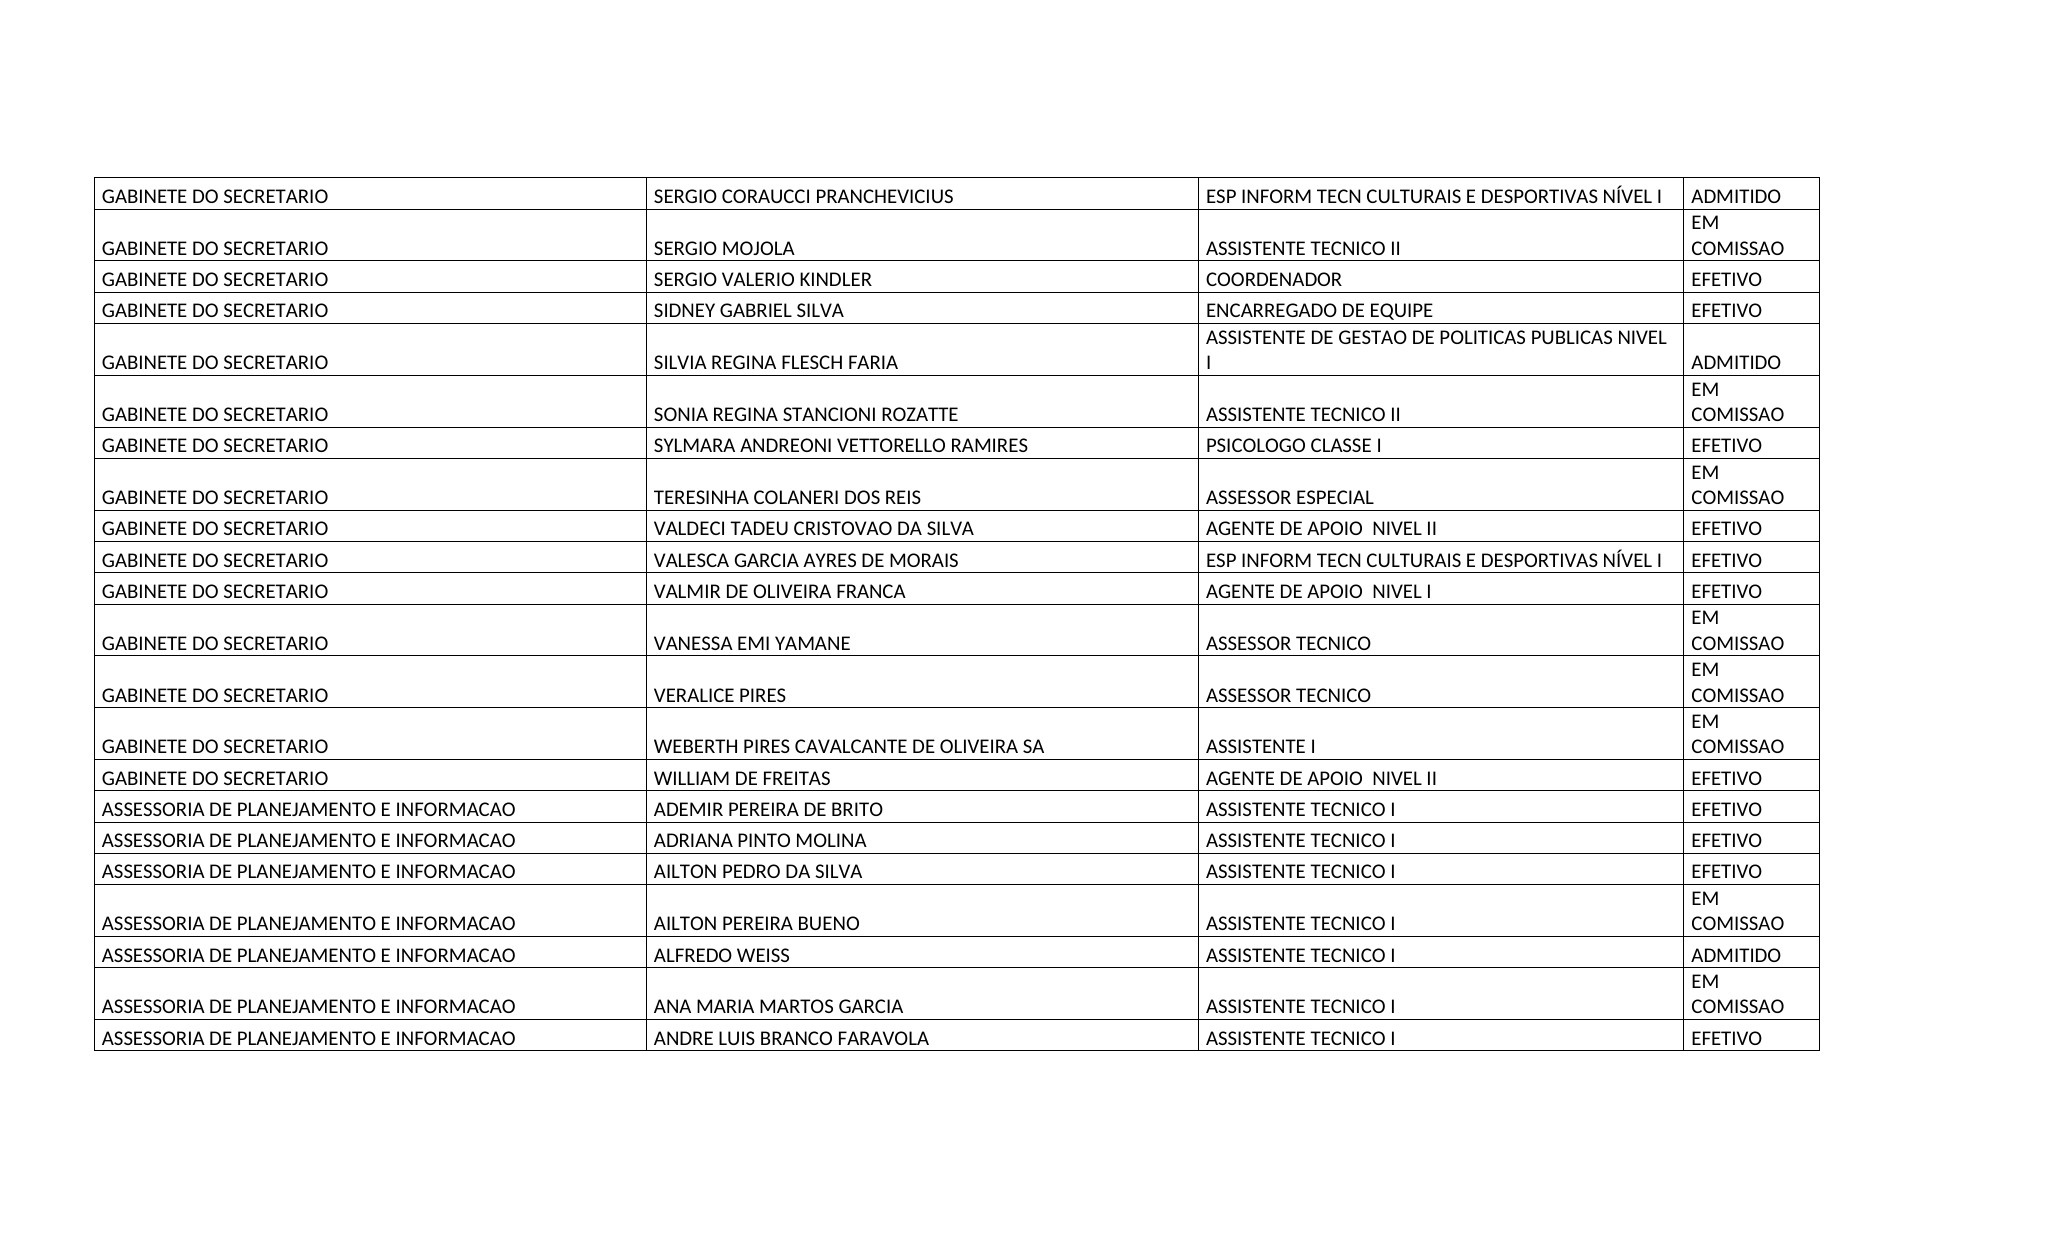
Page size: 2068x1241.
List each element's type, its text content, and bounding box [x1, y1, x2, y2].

table_cell ADRIANA PINTO MOLINA [647, 823, 1198, 853]
table_cell EM COMISSAO [1684, 656, 1819, 707]
table_cell EFETIVO [1684, 1020, 1819, 1050]
table_cell GABINETE DO SECRETARIO [95, 210, 646, 260]
table_cell ALFREDO WEISS [647, 937, 1198, 967]
table_cell EM COMISSAO [1684, 968, 1819, 1019]
table_cell GABINETE DO SECRETARIO [95, 542, 646, 572]
table_cell ADMITIDO [1684, 937, 1819, 967]
table_cell EFETIVO [1684, 791, 1819, 822]
table_cell EFETIVO [1684, 854, 1819, 884]
table_cell AGENTE DE APOIO NIVEL I [1199, 573, 1683, 603]
table_cell ANDRE LUIS BRANCO FARAVOLA [647, 1020, 1198, 1050]
table_cell ASSISTENTE TECNICO I [1199, 937, 1683, 967]
table_cell ASSESSORIA DE PLANEJAMENTO E INFORMACAO [95, 791, 646, 822]
table_cell PSICOLOGO CLASSE I [1199, 428, 1683, 458]
table_cell SERGIO VALERIO KINDLER [647, 261, 1198, 292]
table_cell ADMITIDO [1684, 178, 1819, 208]
table_cell EM COMISSAO [1684, 376, 1819, 427]
table_cell GABINETE DO SECRETARIO [95, 376, 646, 427]
table_cell ASSISTENTE TECNICO II [1199, 210, 1683, 260]
table_cell GABINETE DO SECRETARIO [95, 760, 646, 790]
table_cell SERGIO CORAUCCI PRANCHEVICIUS [647, 178, 1198, 208]
table_cell GABINETE DO SECRETARIO [95, 261, 646, 292]
table_cell ASSISTENTE TECNICO I [1199, 791, 1683, 822]
table_cell ANA MARIA MARTOS GARCIA [647, 968, 1198, 1019]
table_cell EFETIVO [1684, 542, 1819, 572]
table_cell VALDECI TADEU CRISTOVAO DA SILVA [647, 511, 1198, 541]
table_cell ASSESSORIA DE PLANEJAMENTO E INFORMACAO [95, 854, 646, 884]
table_cell ASSISTENTE DE GESTAO DE POLITICAS PUBLICAS NIVEL I [1199, 324, 1683, 375]
table_cell ASSISTENTE TECNICO I [1199, 1020, 1683, 1050]
table_cell GABINETE DO SECRETARIO [95, 605, 646, 655]
table_cell EM COMISSAO [1684, 885, 1819, 936]
table_cell EFETIVO [1684, 760, 1819, 790]
table_cell SERGIO MOJOLA [647, 210, 1198, 260]
table_cell ASSISTENTE I [1199, 708, 1683, 759]
table_cell WILLIAM DE FREITAS [647, 760, 1198, 790]
table_cell EFETIVO [1684, 823, 1819, 853]
table_cell EFETIVO [1684, 573, 1819, 603]
table_cell SONIA REGINA STANCIONI ROZATTE [647, 376, 1198, 427]
table_cell GABINETE DO SECRETARIO [95, 573, 646, 603]
table_cell EFETIVO [1684, 293, 1819, 323]
table_cell SIDNEY GABRIEL SILVA [647, 293, 1198, 323]
table_cell EM COMISSAO [1684, 210, 1819, 260]
table_cell GABINETE DO SECRETARIO [95, 511, 646, 541]
table_cell ESP INFORM TECN CULTURAIS E DESPORTIVAS NÍVEL I [1199, 542, 1683, 572]
table_cell EM COMISSAO [1684, 708, 1819, 759]
table_cell GABINETE DO SECRETARIO [95, 708, 646, 759]
table_cell COORDENADOR [1199, 261, 1683, 292]
table_cell ESP INFORM TECN CULTURAIS E DESPORTIVAS NÍVEL I [1199, 178, 1683, 208]
table_cell GABINETE DO SECRETARIO [95, 178, 646, 208]
table_cell AILTON PEREIRA BUENO [647, 885, 1198, 936]
table_cell ASSESSORIA DE PLANEJAMENTO E INFORMACAO [95, 937, 646, 967]
table_cell ASSESSOR ESPECIAL [1199, 459, 1683, 510]
table_cell EFETIVO [1684, 261, 1819, 292]
table_cell ASSESSOR TECNICO [1199, 656, 1683, 707]
table_cell ASSESSORIA DE PLANEJAMENTO E INFORMACAO [95, 823, 646, 853]
table_cell EM COMISSAO [1684, 605, 1819, 655]
table_cell GABINETE DO SECRETARIO [95, 428, 646, 458]
table_cell SYLMARA ANDREONI VETTORELLO RAMIRES [647, 428, 1198, 458]
table_cell GABINETE DO SECRETARIO [95, 293, 646, 323]
table_cell ASSISTENTE TECNICO I [1199, 968, 1683, 1019]
table_cell EFETIVO [1684, 428, 1819, 458]
table_cell EM COMISSAO [1684, 459, 1819, 510]
table_cell ASSISTENTE TECNICO I [1199, 854, 1683, 884]
table_cell WEBERTH PIRES CAVALCANTE DE OLIVEIRA SA [647, 708, 1198, 759]
table_cell GABINETE DO SECRETARIO [95, 324, 646, 375]
table_cell ASSISTENTE TECNICO II [1199, 376, 1683, 427]
table_cell GABINETE DO SECRETARIO [95, 656, 646, 707]
table_cell ASSISTENTE TECNICO I [1199, 823, 1683, 853]
table_cell VERALICE PIRES [647, 656, 1198, 707]
table_cell AGENTE DE APOIO NIVEL II [1199, 511, 1683, 541]
table_cell AGENTE DE APOIO NIVEL II [1199, 760, 1683, 790]
table_cell ASSISTENTE TECNICO I [1199, 885, 1683, 936]
table_cell ASSESSORIA DE PLANEJAMENTO E INFORMACAO [95, 1020, 646, 1050]
table_cell AILTON PEDRO DA SILVA [647, 854, 1198, 884]
table_cell GABINETE DO SECRETARIO [95, 459, 646, 510]
table_cell ADMITIDO [1684, 324, 1819, 375]
table_cell ADEMIR PEREIRA DE BRITO [647, 791, 1198, 822]
table_cell VALESCA GARCIA AYRES DE MORAIS [647, 542, 1198, 572]
table_cell SILVIA REGINA FLESCH FARIA [647, 324, 1198, 375]
table_cell VANESSA EMI YAMANE [647, 605, 1198, 655]
table_cell ASSESSORIA DE PLANEJAMENTO E INFORMACAO [95, 885, 646, 936]
table_cell ASSESSOR TECNICO [1199, 605, 1683, 655]
table_cell ENCARREGADO DE EQUIPE [1199, 293, 1683, 323]
table_cell EFETIVO [1684, 511, 1819, 541]
table_cell TERESINHA COLANERI DOS REIS [647, 459, 1198, 510]
table_cell ASSESSORIA DE PLANEJAMENTO E INFORMACAO [95, 968, 646, 1019]
table_cell VALMIR DE OLIVEIRA FRANCA [647, 573, 1198, 603]
